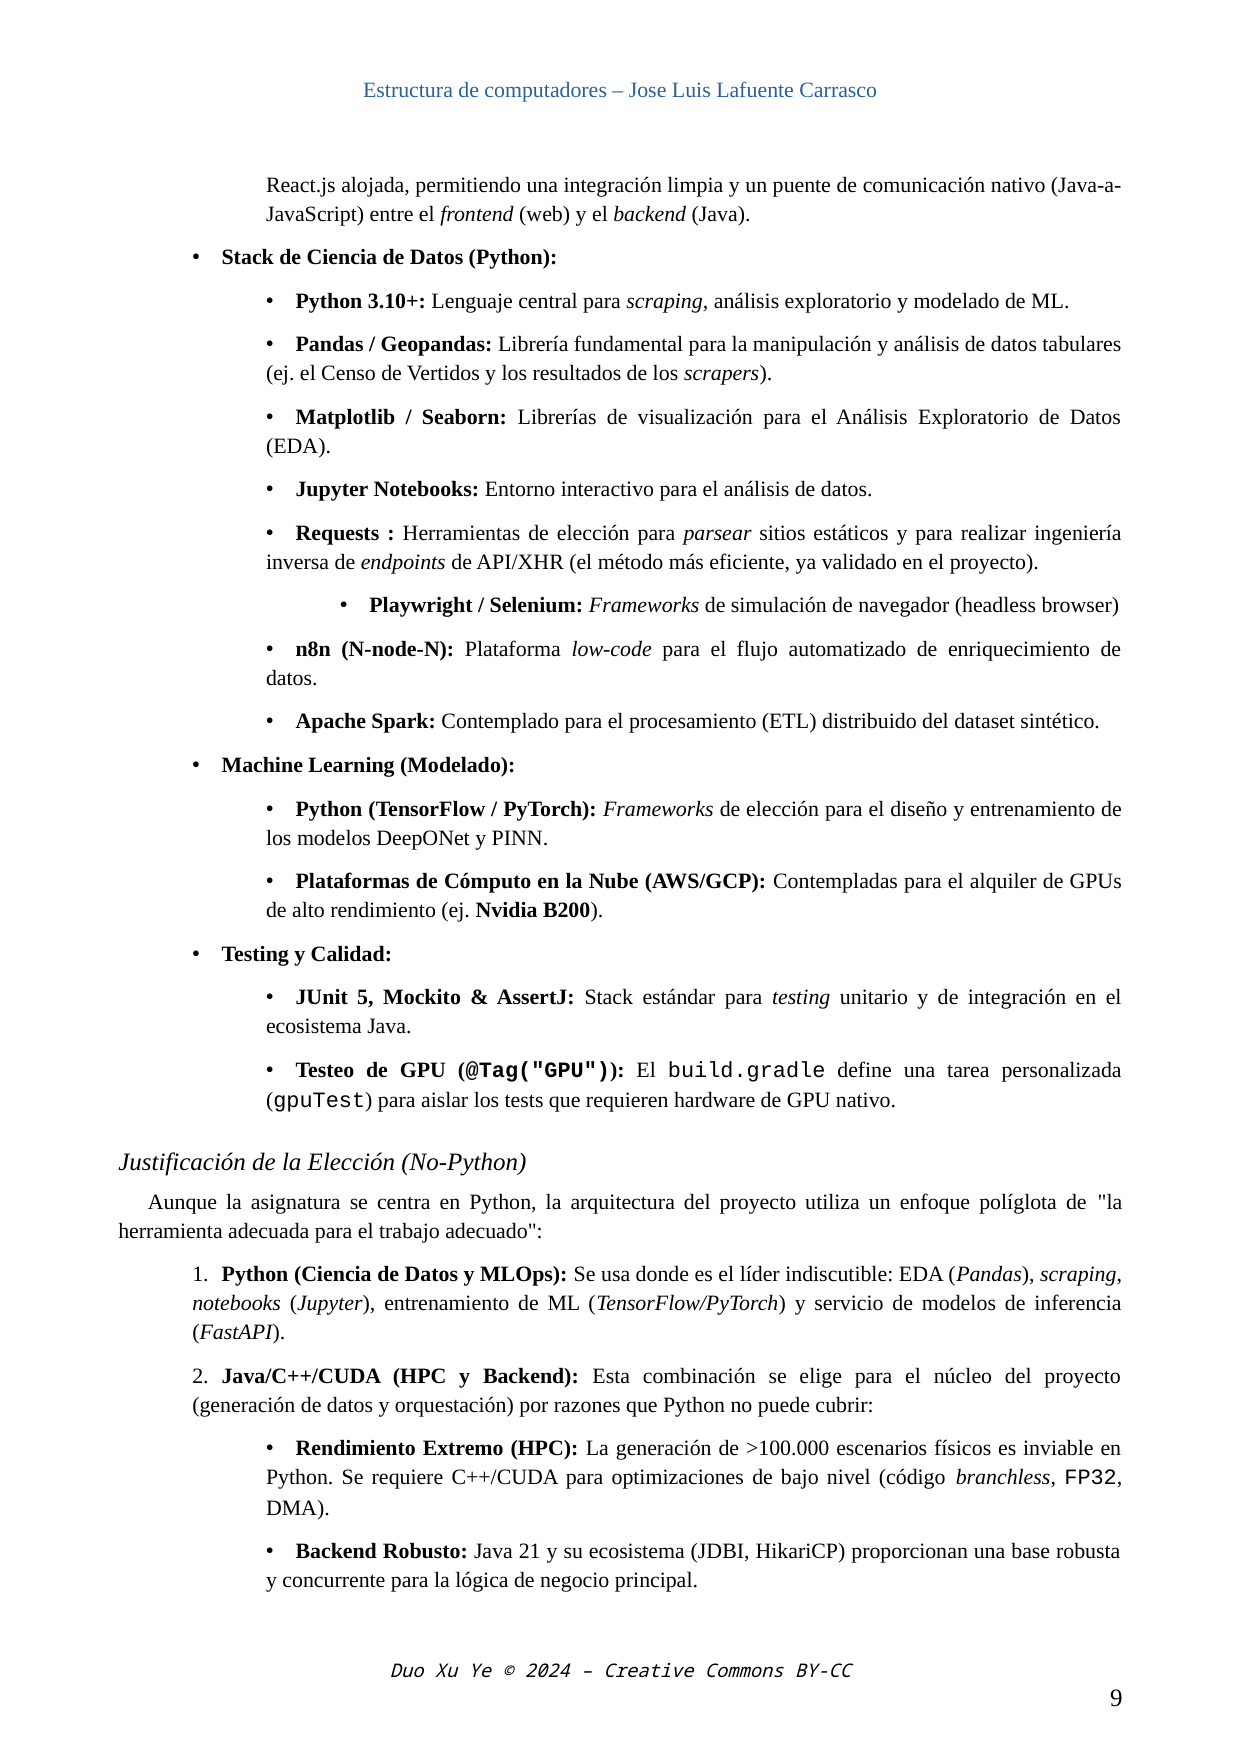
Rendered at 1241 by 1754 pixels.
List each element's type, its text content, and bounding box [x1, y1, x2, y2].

list Rendimiento Extremo (HPC): La generación de >100.000 escenarios físicos es inviable en Python. Se requiere C++/CUDA para optimizaciones de bajo nivel (código branchless, FP32, DMA). [236, 1435, 1122, 1520]
subtitle Justificación de la Elección (No-Python) [118, 1147, 1122, 1176]
list Testeo de GPU (@Tag("GPU")): El build.gradle define una tarea personalizada (gpuTest) para aislar los tests que requieren hardware de GPU nativo. [236, 1057, 1122, 1114]
list n8n (N-node-N): Plataforma low-code para el flujo automatizado de enriquecimiento de datos. [236, 636, 1122, 690]
list React.js alojada, permitiendo una integración limpia y un puente de comunicación nativo (Java-a-JavaScript) entre el frontend (web) y el backend (Java). [236, 172, 1122, 226]
list Machine Learning (Modelado): [162, 752, 1122, 777]
text Aunque la asignatura se centra en Python, la arquitectura del proyecto utiliza un enfoque políglota de "la herramienta adecuada para el trabajo adecuado": [118, 1189, 1122, 1243]
list Jupyter Notebooks: Entorno interactivo para el análisis de datos. [236, 476, 1122, 502]
list Plataformas de Cómputo en la Nube (AWS/GCP): Contempladas para el alquiler de GPUs de alto rendimiento (ej. Nvidia B200). [236, 868, 1122, 922]
list Python 3.10+: Lenguaje central para scraping, análisis exploratorio y modelado de ML. [236, 288, 1122, 313]
list Python (TensorFlow / PyTorch): Frameworks de elección para el diseño y entrenamiento de los modelos DeepONet y PINN. [236, 796, 1122, 850]
list JUnit 5, Mockito & AssertJ: Stack estándar para testing unitario y de integración en el ecosistema Java. [236, 984, 1122, 1038]
list Testing y Calidad: [162, 941, 1122, 966]
list Python (Ciencia de Datos y MLOps): Se usa donde es el líder indiscutible: EDA (Pandas), scraping, notebooks (Jupyter), entrenamiento de ML (TensorFlow/PyTorch) y servicio de modelos de inferencia (FastAPI). [162, 1261, 1122, 1344]
list Apache Spark: Contemplado para el procesamiento (ETL) distribuido del dataset sintético. [236, 708, 1122, 734]
list Pandas / Geopandas: Librería fundamental para la manipulación y análisis de datos tabulares (ej. el Censo de Vertidos y los resultados de los scrapers). [236, 331, 1122, 386]
list Java/C++/CUDA (HPC y Backend): Esta combinación se elige para el núcleo del proyecto (generación de datos y orquestación) por razones que Python no puede cubrir: [162, 1363, 1122, 1417]
list Matplotlib / Seaborn: Librerías de visualización para el Análisis Exploratorio de Datos (EDA). [236, 404, 1122, 458]
list Requests : Herramientas de elección para parsear sitios estáticos y para realizar ingeniería inversa de endpoints de API/XHR (el método más eficiente, ya validado en el proyecto). [236, 520, 1122, 574]
list Playwright / Selenium: Frameworks de simulación de navegador (headless browser) [310, 592, 1122, 618]
list Stack de Ciencia de Datos (Python): [162, 244, 1122, 269]
list Backend Robusto: Java 21 y su ecosistema (JDBI, HikariCP) proporcionan una base robusta y concurrente para la lógica de negocio principal. [236, 1538, 1122, 1593]
